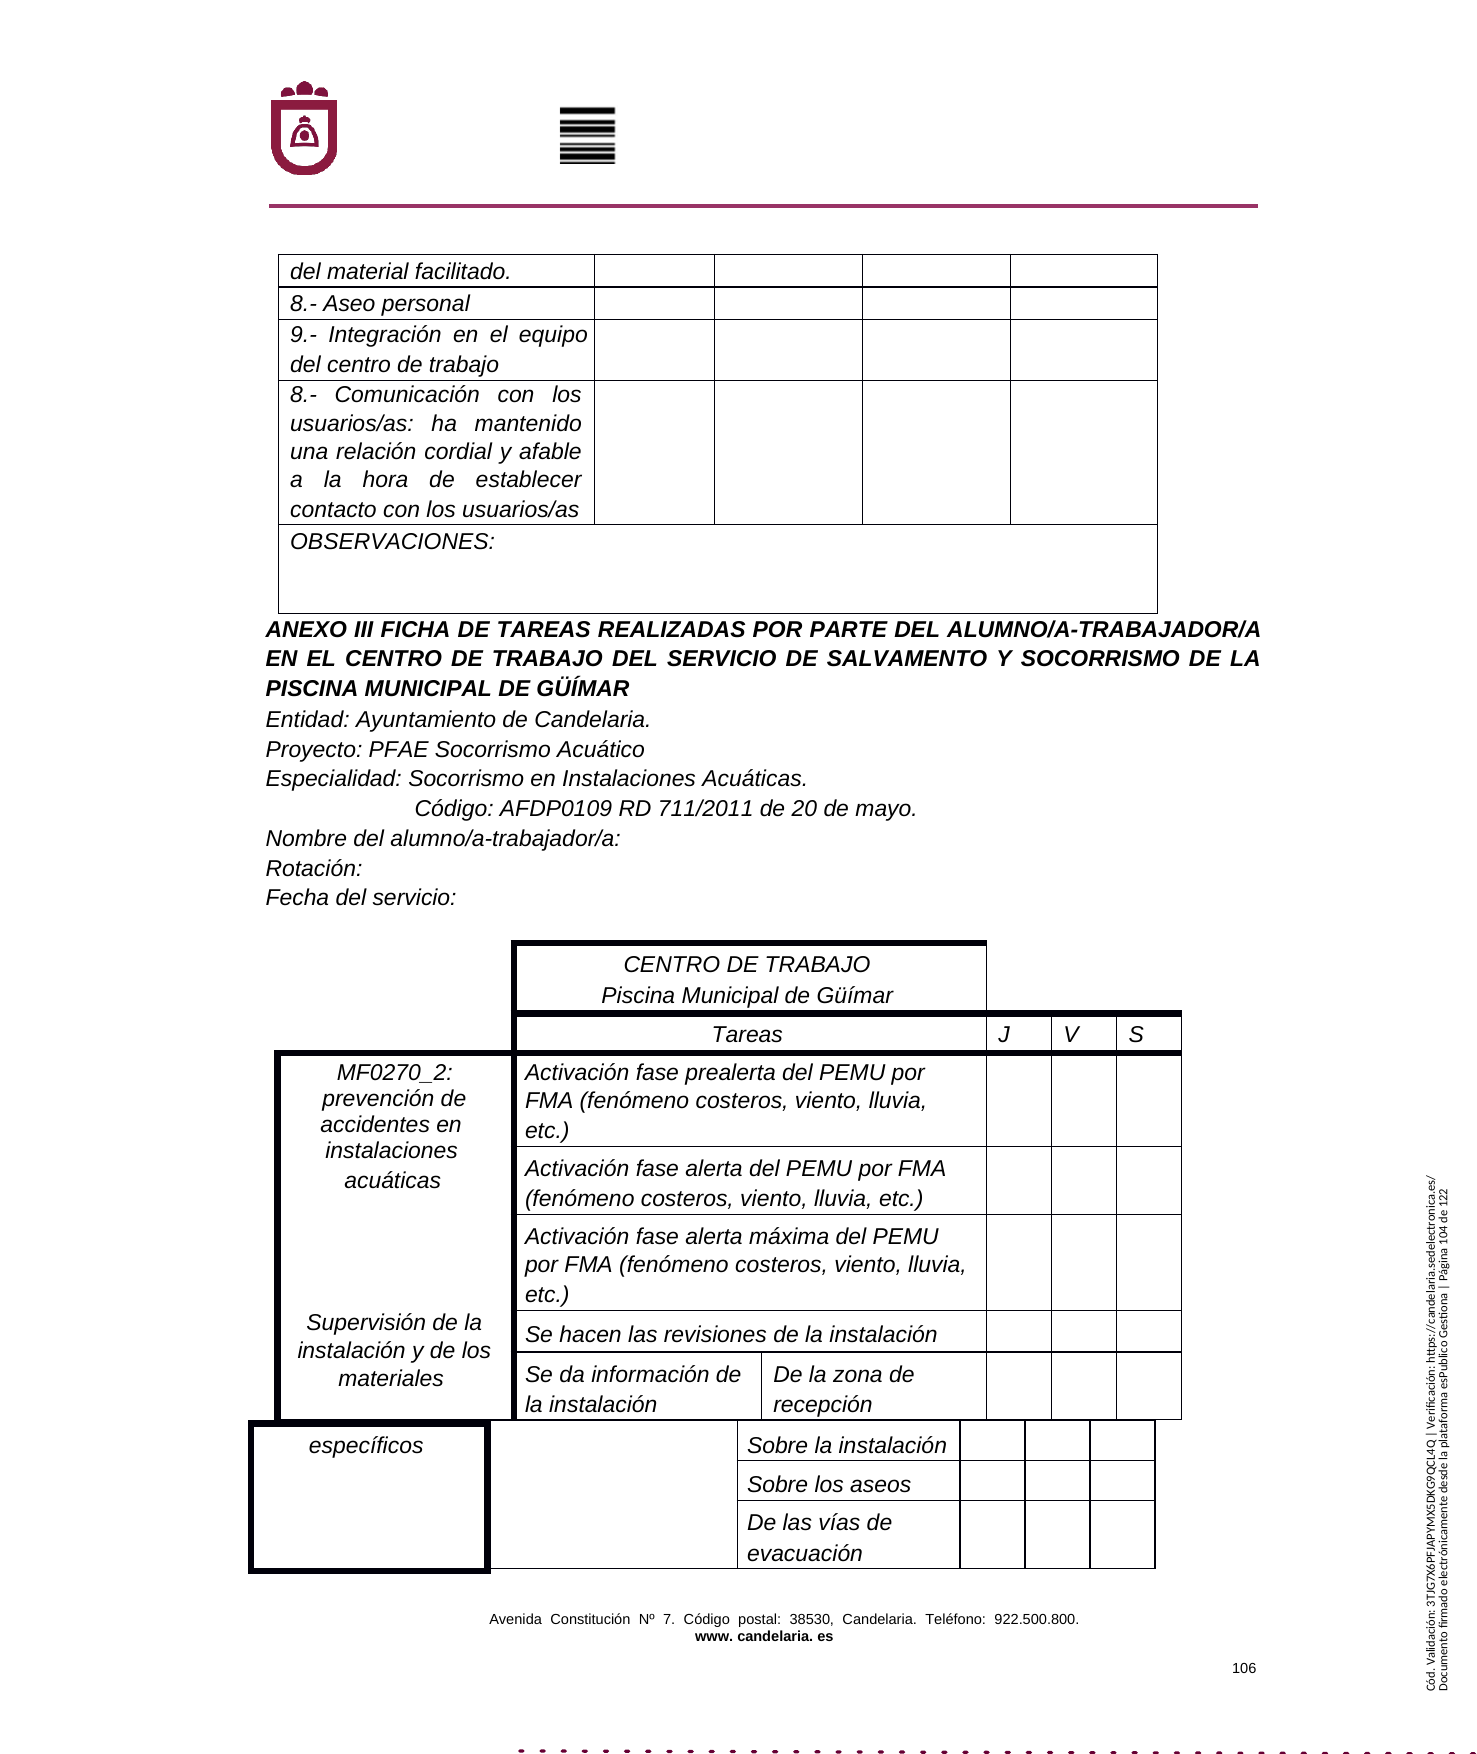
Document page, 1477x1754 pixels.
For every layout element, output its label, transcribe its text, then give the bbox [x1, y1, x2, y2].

table_cell De la zona de recepción [762, 1353, 986, 1419]
table_header [278, 940, 511, 1050]
table_cell Sobre los aseos [738, 1461, 959, 1500]
table_cell [595, 381, 714, 524]
table_cell [987, 1353, 1051, 1419]
table_cell MF0270_2: prevención de accidentes en instalaciones acuáticas Supervisión de la instalación y de los materiales [281, 1056, 511, 1419]
subtitle ANEXO III FICHA DE TAREAS REALIZADAS POR PARTE DEL ALUMNO/A-TRABAJADOR/A EN EL CENTRO DE TRABAJO DEL SERVICIO DE SALVAMENTO Y SOCORRISMO DE LA PISCINA MUNICIPAL DE GÜÍMAR [265, 614, 1264, 702]
table_cell V [1052, 1017, 1116, 1050]
table_cell [863, 255, 1010, 286]
table_header [491, 1421, 737, 1568]
table_cell [715, 255, 862, 286]
table_cell Activación fase alerta máxima del PEMU por FMA (fenómeno costeros, viento, lluvia, etc.) [517, 1215, 986, 1310]
table_cell Activación fase prealerta del PEMU por FMA (fenómeno costeros, viento, lluvia, etc.) [517, 1056, 986, 1146]
table_cell [1158, 254, 1163, 286]
table_cell [1011, 255, 1157, 286]
table_header CENTRO DE TRABAJO Piscina Municipal de Güímar [517, 946, 986, 1010]
table_cell Se da información de la instalación [517, 1353, 761, 1419]
text Especialidad: Socorrismo en Instalaciones Acuáticas. [265, 763, 1263, 792]
table_cell S [1117, 1017, 1181, 1050]
table_cell Se hacen las revisiones de la instalación [517, 1311, 986, 1351]
table_cell [1011, 381, 1157, 524]
table_cell [1011, 320, 1157, 379]
table_cell 8.- Aseo personal [279, 288, 594, 319]
text Nombre del alumno/a-trabajador/a: [265, 823, 1263, 852]
table_cell [987, 1056, 1051, 1146]
table_cell [1158, 380, 1163, 524]
table_cell [1052, 1353, 1116, 1419]
table_cell [1158, 524, 1163, 613]
table_cell [1117, 1353, 1181, 1419]
table_cell OBSERVACIONES: [279, 525, 1157, 613]
table_cell [1117, 1147, 1181, 1214]
table_header específicos [254, 1427, 484, 1568]
table_cell Activación fase alerta del PEMU por FMA (fenómeno costeros, viento, lluvia, etc.) [517, 1147, 986, 1214]
table_cell [863, 320, 1010, 379]
table_cell [1052, 1056, 1116, 1146]
table_cell [961, 1461, 1024, 1500]
text Rotación: [265, 853, 1263, 881]
table_cell [1117, 1311, 1181, 1351]
table_cell 9.- Integración en el equipo del centro de trabajo [279, 320, 594, 379]
table_cell [1158, 286, 1163, 319]
table_cell [715, 320, 862, 379]
text Código: AFDP0109 RD 711/2011 de 20 de mayo. [251, 793, 1276, 822]
table_header [987, 940, 1051, 1010]
table_cell [1026, 1461, 1089, 1500]
table_cell Tareas [517, 1017, 986, 1050]
table_cell [1158, 319, 1163, 379]
table_cell [1052, 1215, 1116, 1310]
table_cell [1091, 1501, 1154, 1568]
table_header [961, 1421, 1024, 1460]
table_cell del material facilitado. [279, 255, 594, 286]
table_cell [1117, 1215, 1181, 1310]
table_header [1026, 1421, 1089, 1460]
text Proyecto: PFAE Socorrismo Acuático [265, 734, 1263, 763]
table_cell [987, 1147, 1051, 1214]
table_header [1091, 1421, 1154, 1460]
table_cell De las vías de evacuación [738, 1501, 959, 1568]
table_cell [987, 1215, 1051, 1310]
table_cell [1052, 1311, 1116, 1351]
table_cell [595, 255, 714, 286]
table_cell [1117, 1056, 1181, 1146]
table_cell [863, 288, 1010, 319]
table_cell [863, 381, 1010, 524]
table_cell [595, 320, 714, 379]
table_cell [715, 288, 862, 319]
table_cell [715, 381, 862, 524]
table_cell [987, 1311, 1051, 1351]
table_cell [1091, 1461, 1154, 1500]
table_cell [1052, 1147, 1116, 1214]
table_header Sobre la instalación [738, 1421, 959, 1460]
table_cell J [987, 1017, 1051, 1050]
table_cell [1026, 1501, 1089, 1568]
table_header [1117, 940, 1181, 1010]
table_cell [961, 1501, 1024, 1568]
text Entidad: Ayuntamiento de Candelaria. [265, 704, 1263, 733]
table_header [1051, 940, 1117, 1010]
table_cell [595, 288, 714, 319]
table_cell 8.- Comunicación con los usuarios/as: ha mantenido una relación cordial y afable a la hora de establecer contacto con los usuarios/as [279, 381, 594, 524]
text Fecha del servicio: [265, 882, 1263, 911]
table_cell [1011, 288, 1157, 319]
